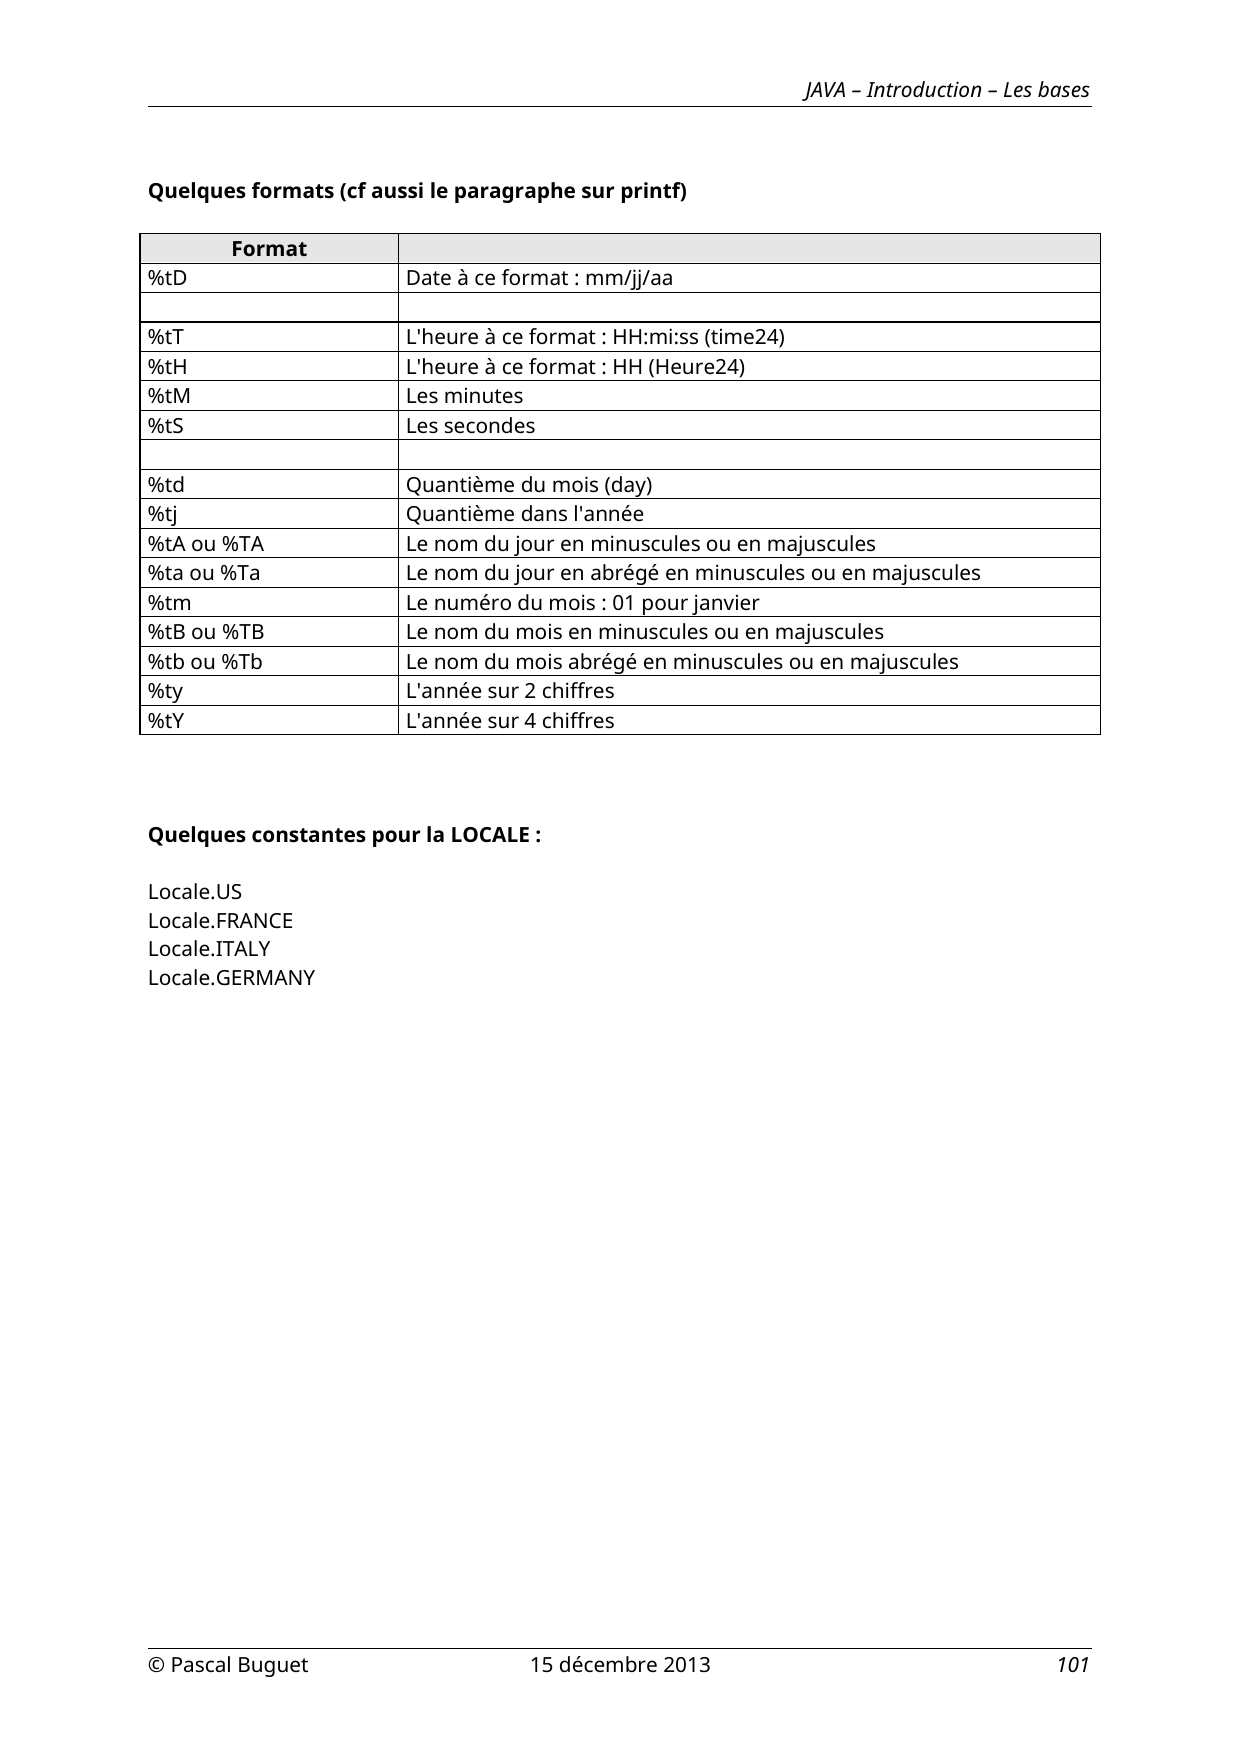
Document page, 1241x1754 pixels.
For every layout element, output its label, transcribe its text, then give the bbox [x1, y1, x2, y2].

table_cell Les secondes [399, 411, 1100, 439]
table_cell %tS [141, 411, 398, 439]
table_cell %td [141, 470, 398, 498]
table_cell %tb ou %Tb [141, 647, 398, 675]
table_cell %tT [141, 323, 398, 351]
table_cell %tH [141, 352, 398, 380]
table_cell Quantième dans l'année [399, 499, 1100, 528]
table_cell L'heure à ce format : HH (Heure24) [399, 352, 1100, 380]
table_header [399, 234, 1100, 262]
table_cell %ta ou %Ta [141, 558, 398, 587]
text Locale.US [148, 877, 1092, 906]
table_cell %tA ou %TA [141, 529, 398, 557]
text Quelques formats (cf aussi le paragraphe sur printf) [148, 176, 1092, 204]
table_cell %ty [141, 676, 398, 705]
table_cell %tm [141, 588, 398, 616]
table_cell [141, 293, 398, 321]
text Locale.GERMANY [148, 963, 1092, 991]
table_cell [141, 440, 398, 469]
table_cell %tY [141, 706, 398, 734]
table_cell L'heure à ce format : HH:mi:ss (time24) [399, 323, 1100, 351]
text Quelques constantes pour la LOCALE : [148, 821, 1092, 849]
table_cell %tB ou %TB [141, 617, 398, 646]
text Locale.ITALY [148, 934, 1092, 963]
table_cell L'année sur 4 chiffres [399, 706, 1100, 734]
table_cell Le nom du mois en minuscules ou en majuscules [399, 617, 1100, 646]
table_cell Les minutes [399, 381, 1100, 410]
table_cell Le nom du mois abrégé en minuscules ou en majuscules [399, 647, 1100, 675]
table_cell %tM [141, 381, 398, 410]
table_cell %tD [141, 264, 398, 292]
text Locale.FRANCE [148, 906, 1092, 934]
table_cell Le nom du jour en abrégé en minuscules ou en majuscules [399, 558, 1100, 587]
table_cell [399, 440, 1100, 469]
table_cell Quantième du mois (day) [399, 470, 1100, 498]
table_header Format [141, 234, 398, 262]
table_cell Le nom du jour en minuscules ou en majuscules [399, 529, 1100, 557]
table_cell Date à ce format : mm/jj/aa [399, 264, 1100, 292]
table_cell Le numéro du mois : 01 pour janvier [399, 588, 1100, 616]
table_cell [399, 293, 1100, 321]
table_cell L'année sur 2 chiffres [399, 676, 1100, 705]
table_cell %tj [141, 499, 398, 528]
